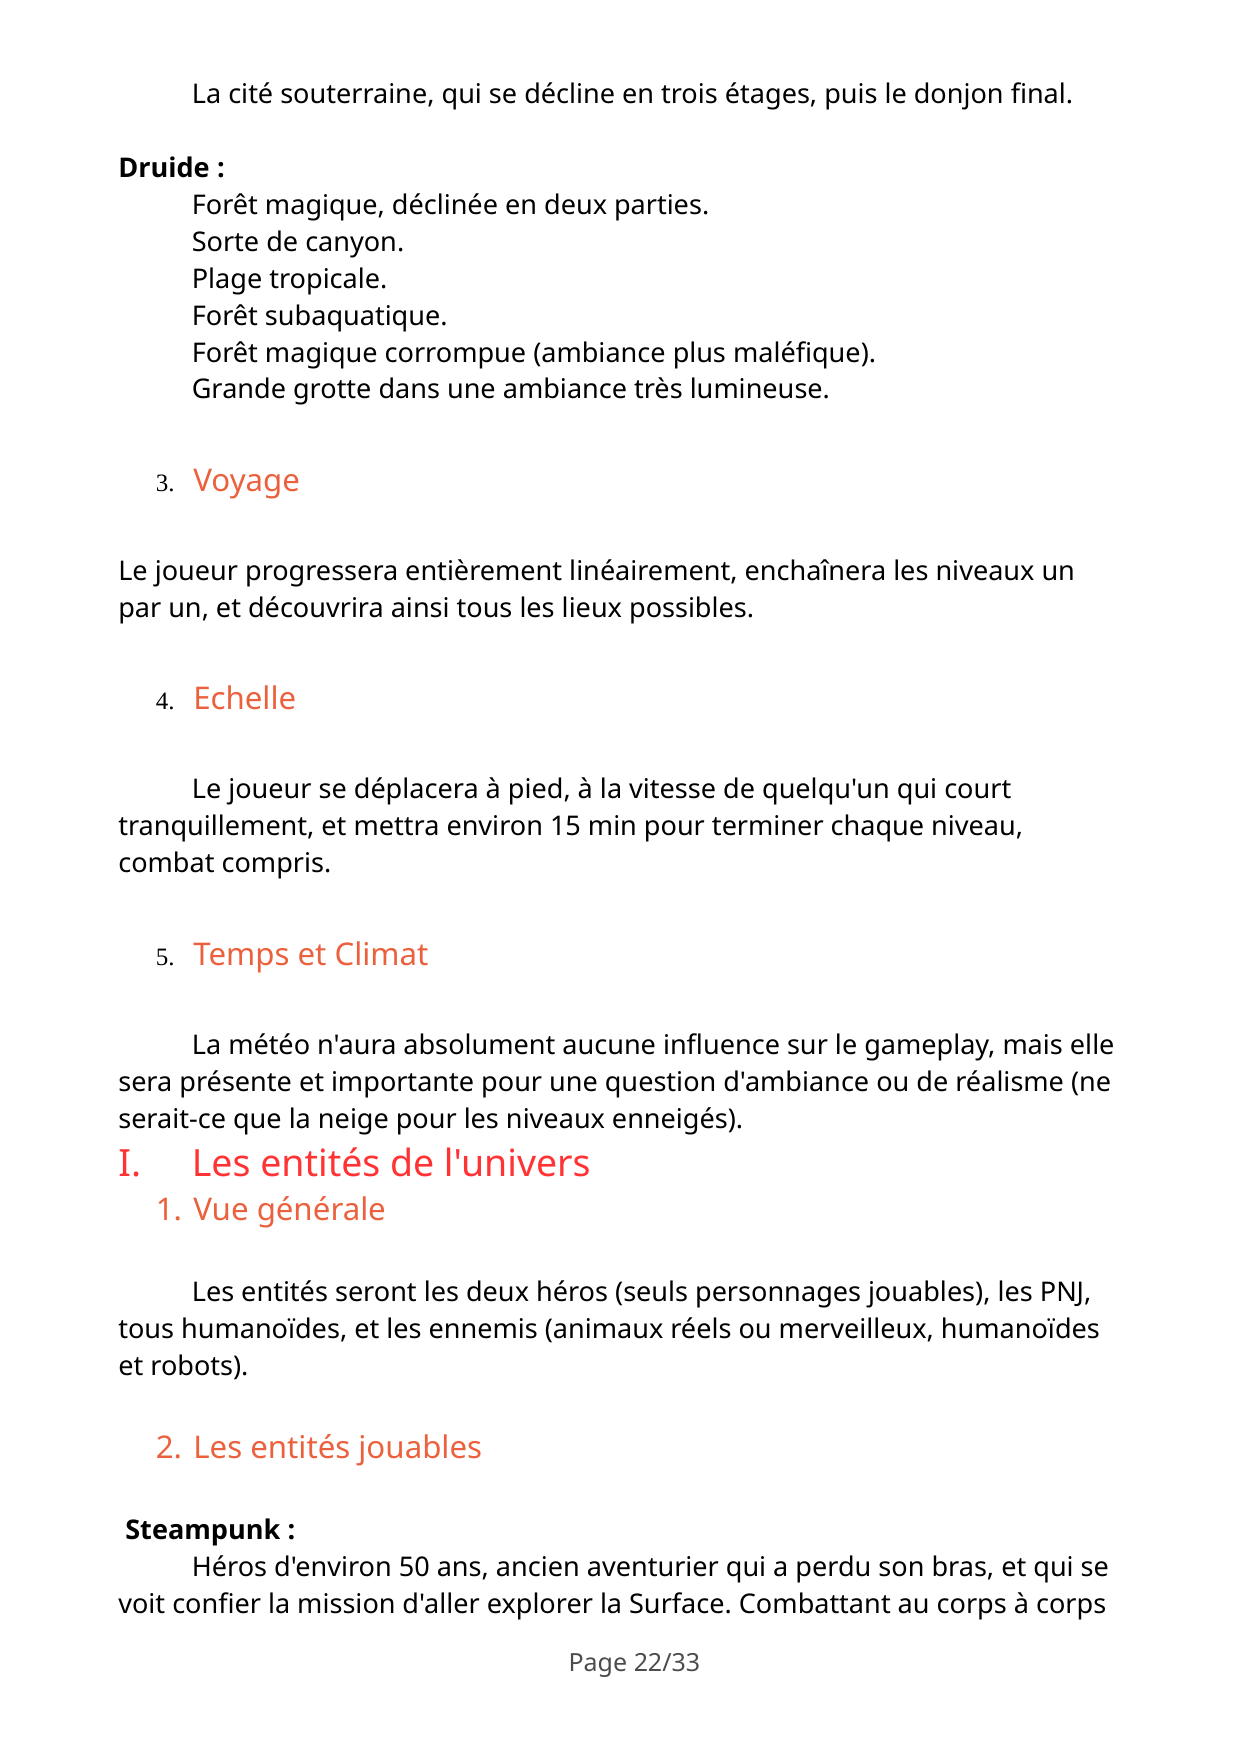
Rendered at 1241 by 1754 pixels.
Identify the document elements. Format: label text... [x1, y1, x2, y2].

text La météo n'aura absolument aucune influence sur le gameplay, mais elle sera présente et importante pour une question d'ambiance ou de réalisme (ne serait-ce que la neige pour les niveaux enneigés). [118, 1025, 1122, 1136]
text Forêt magique corrompue (ambiance plus maléfique). [118, 333, 1122, 370]
list Echelle [156, 676, 1122, 719]
list Vue générale [156, 1187, 1122, 1229]
list Voyage [156, 458, 1122, 501]
text Grande grotte dans une ambiance très lumineuse. [118, 370, 1122, 407]
text Druide : [118, 149, 1122, 186]
text Forêt subaquatique. [118, 296, 1122, 333]
list Les entités jouables [156, 1425, 1122, 1468]
list Temps et Climat [156, 932, 1122, 974]
text Steampunk : [118, 1511, 1122, 1547]
text Héros d'environ 50 ans, ancien aventurier qui a perdu son bras, et qui se voit confier la mission d'aller explorer la Surface. Combattant au corps à corps [118, 1547, 1122, 1621]
text Les entités seront les deux héros (seuls personnages jouables), les PNJ, tous humanoïdes, et les ennemis (animaux réels ou merveilleux, humanoïdes et robots). [118, 1272, 1122, 1383]
text La cité souterraine, qui se décline en trois étages, puis le donjon final. [118, 75, 1122, 112]
text Forêt magique, déclinée en deux parties. [118, 186, 1122, 222]
text Plage tropicale. [118, 259, 1122, 296]
text Sorte de canyon. [118, 222, 1122, 259]
text Le joueur progressera entièrement linéairement, enchaînera les niveaux un par un, et découvrira ainsi tous les lieux possibles. [118, 552, 1122, 625]
text I. Les entités de l'univers [118, 1136, 1122, 1187]
text Le joueur se déplacera à pied, à la vitesse de quelqu'un qui court tranquillement, et mettra environ 15 min pour terminer chaque niveau, combat compris. [118, 770, 1122, 881]
